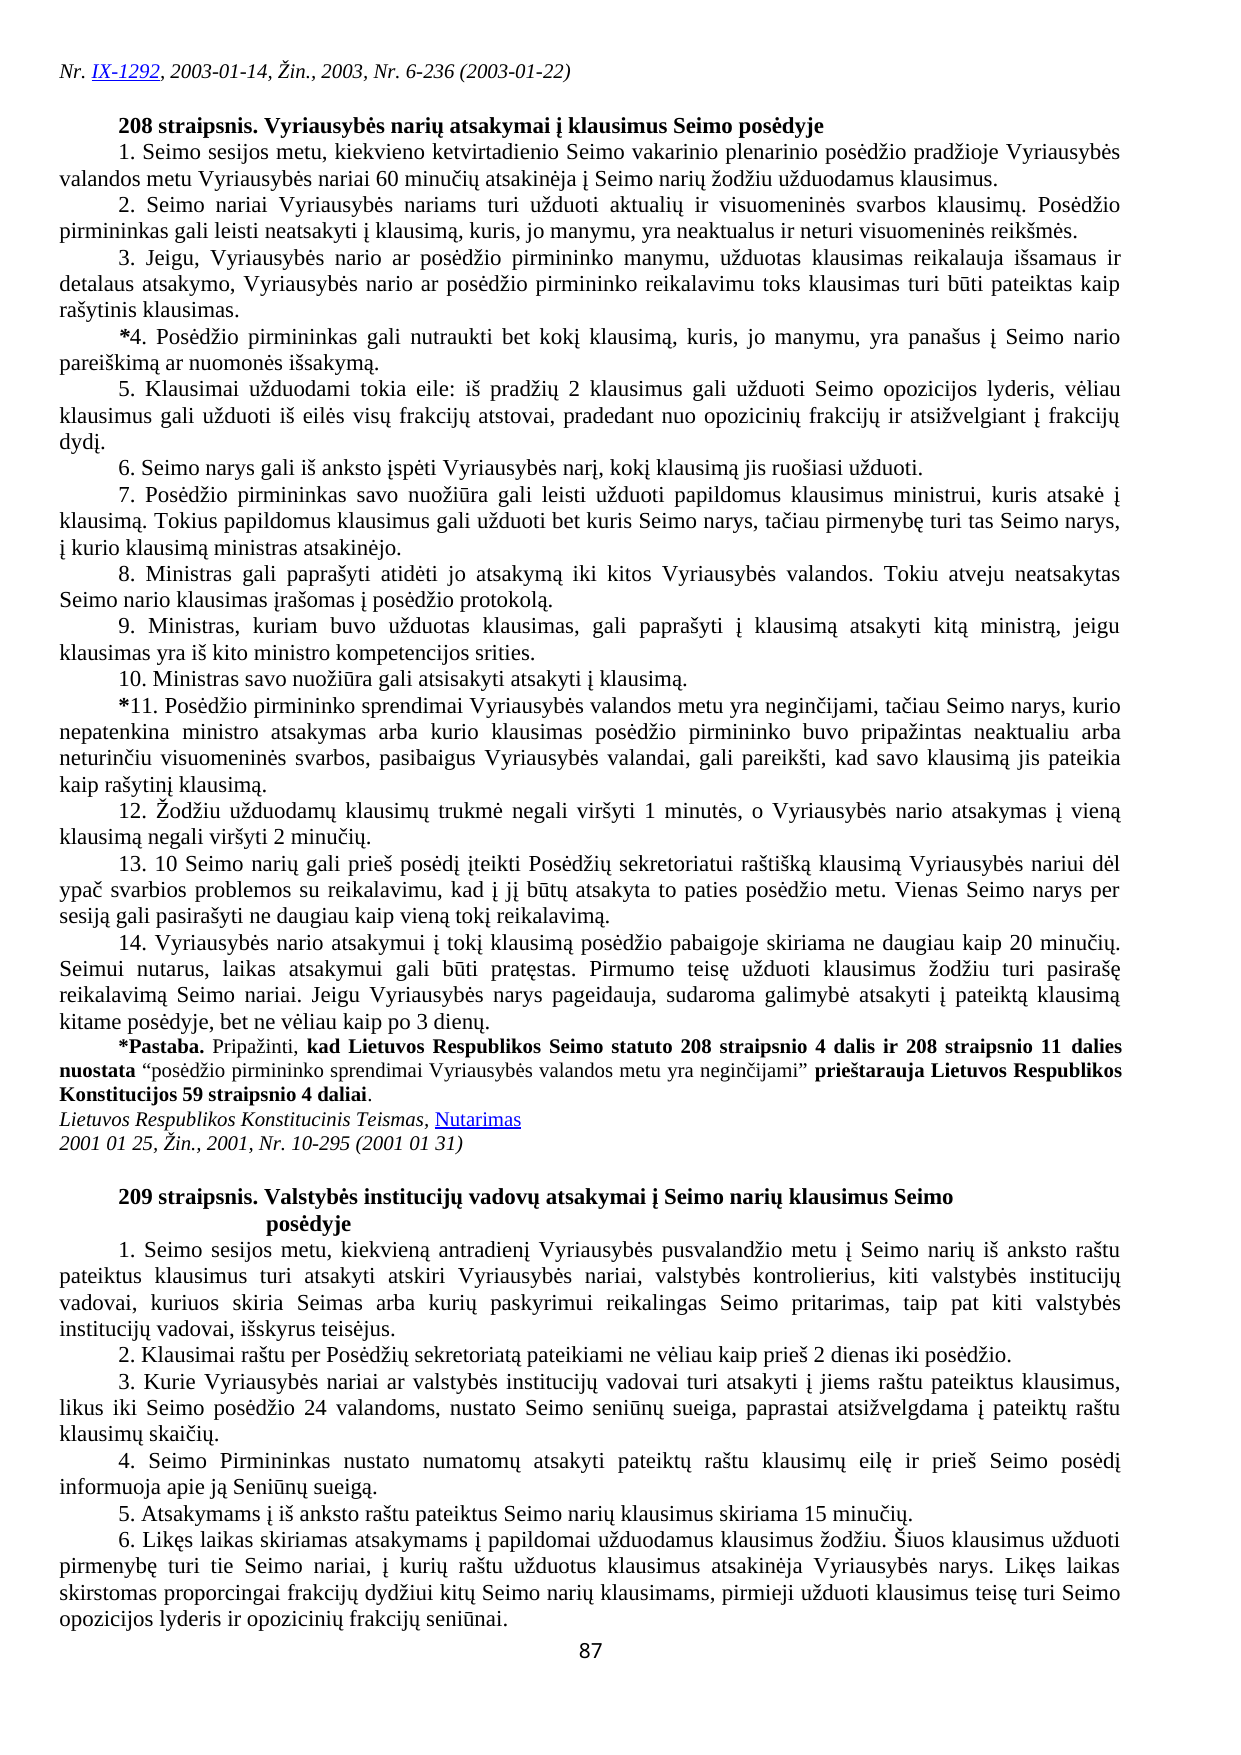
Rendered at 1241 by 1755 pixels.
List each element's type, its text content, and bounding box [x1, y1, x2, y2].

text 2. Klausimai raštu per Posėdžių sekretoriatą pateikiami ne vėliau kaip prieš 2 dienas iki posėdžio. [59, 1341, 1122, 1368]
text 209 straipsnis. Valstybės institucijų vadovų atsakymai į Seimo narių klausimus Seimo [118, 1183, 1122, 1210]
text 1. Seimo sesijos metu, kiekvieno ketvirtadienio Seimo vakarinio plenarinio posėdžio pradžioje Vyriausybės valandos metu Vyriausybės nariai 60 minučių atsakinėja į Seimo narių žodžiu užduodamus klausimus. [59, 138, 1122, 191]
text *Pastaba. Pripažinti, kad Lietuvos Respublikos Seimo statuto 208 straipsnio 4 dalis ir 208 straipsnio 11 dalies nuostata “posėdžio pirmininko sprendimai Vyriausybės valandos metu yra neginčijami” prieštarauja Lietuvos Respublikos Konstitucijos 59 straipsnio 4 daliai. [59, 1034, 1122, 1106]
text 1. Seimo sesijos metu, kiekvieną antradienį Vyriausybės pusvalandžio metu į Seimo narių iš anksto raštu pateiktus klausimus turi atsakyti atskiri Vyriausybės nariai, valstybės kontrolierius, kiti valstybės institucijų vadovai, kuriuos skiria Seimas arba kurių paskyrimui reikalingas Seimo pritarimas, taip pat kiti valstybės institucijų vadovai, išskyrus teisėjus. [59, 1236, 1122, 1341]
text 6. Seimo narys gali iš anksto įspėti Vyriausybės narį, kokį klausimą jis ruošiasi užduoti. [59, 454, 1122, 481]
text 5. Atsakymams į iš anksto raštu pateiktus Seimo narių klausimus skiriama 15 minučių. [59, 1499, 1122, 1526]
text *4. Posėdžio pirmininkas gali nutraukti bet kokį klausimą, kuris, jo manymu, yra panašus į Seimo nario pareiškimą ar nuomonės išsakymą. [59, 323, 1122, 375]
text 208 straipsnis. Vyriausybės narių atsakymai į klausimus Seimo posėdyje [59, 112, 1122, 138]
text 3. Kurie Vyriausybės nariai ar valstybės institucijų vadovai turi atsakyti į jiems raštu pateiktus klausimus, likus iki Seimo posėdžio 24 valandoms, nustato Seimo seniūnų sueiga, paprastai atsižvelgdama į pateiktų raštu klausimų skaičių. [59, 1368, 1122, 1447]
text 9. Ministras, kuriam buvo užduotas klausimas, gali paprašyti į klausimą atsakyti kitą ministrą, jeigu klausimas yra iš kito ministro kompetencijos srities. [59, 613, 1122, 665]
text 6. Likęs laikas skiriamas atsakymams į papildomai užduodamus klausimus žodžiu. Šiuos klausimus užduoti pirmenybę turi tie Seimo nariai, į kurių raštu užduotus klausimus atsakinėja Vyriausybės narys. Likęs laikas skirstomas proporcingai frakcijų dydžiui kitų Seimo narių klausimams, pirmieji užduoti klausimus teisę turi Seimo opozicijos lyderis ir opozicinių frakcijų seniūnai. [59, 1526, 1122, 1631]
text 4. Seimo Pirmininkas nustato numatomų atsakyti pateiktų raštu klausimų eilę ir prieš Seimo posėdį informuoja apie ją Seniūnų sueigą. [59, 1447, 1122, 1499]
text 10. Ministras savo nuožiūra gali atsisakyti atsakyti į klausimą. [59, 665, 1122, 692]
text 2. Seimo nariai Vyriausybės nariams turi užduoti aktualių ir visuomeninės svarbos klausimų. Posėdžio pirmininkas gali leisti neatsakyti į klausimą, kuris, jo manymu, yra neaktualus ir neturi visuomeninės reikšmės. [59, 191, 1122, 244]
text 2001 01 25, Žin., 2001, Nr. 10-295 (2001 01 31) [59, 1131, 1122, 1154]
text 3. Jeigu, Vyriausybės nario ar posėdžio pirmininko manymu, užduotas klausimas reikalauja išsamaus ir detalaus atsakymo, Vyriausybės nario ar posėdžio pirmininko reikalavimu toks klausimas turi būti pateiktas kaip rašytinis klausimas. [59, 244, 1122, 323]
text 7. Posėdžio pirmininkas savo nuožiūra gali leisti užduoti papildomus klausimus ministrui, kuris atsakė į klausimą. Tokius papildomus klausimus gali užduoti bet kuris Seimo narys, tačiau pirmenybę turi tas Seimo narys, į kurio klausimą ministras atsakinėjo. [59, 481, 1122, 560]
text Nr. IX-1292, 2003-01-14, Žin., 2003, Nr. 6-236 (2003-01-22) [59, 59, 1122, 83]
text 14. Vyriausybės nario atsakymui į tokį klausimą posėdžio pabaigoje skiriama ne daugiau kaip 20 minučių. Seimui nutarus, laikas atsakymui gali būti pratęstas. Pirmumo teisę užduoti klausimus žodžiu turi pasirašę reikalavimą Seimo nariai. Jeigu Vyriausybės narys pageidauja, sudaroma galimybė atsakyti į pateiktą klausimą kitame posėdyje, bet ne vėliau kaip po 3 dienų. [59, 929, 1122, 1034]
text 12. Žodžiu užduodamų klausimų trukmė negali viršyti 1 minutės, o Vyriausybės nario atsakymas į vieną klausimą negali viršyti 2 minučių. [59, 797, 1122, 850]
text posėdyje [266, 1210, 1122, 1236]
text 5. Klausimai užduodami tokia eile: iš pradžių 2 klausimus gali užduoti Seimo opozicijos lyderis, vėliau klausimus gali užduoti iš eilės visų frakcijų atstovai, pradedant nuo opozicinių frakcijų ir atsižvelgiant į frakcijų dydį. [59, 375, 1122, 454]
text 13. 10 Seimo narių gali prieš posėdį įteikti Posėdžių sekretoriatui raštišką klausimą Vyriausybės nariui dėl ypač svarbios problemos su reikalavimu, kad į jį būtų atsakyta to paties posėdžio metu. Vienas Seimo narys per sesiją gali pasirašyti ne daugiau kaip vieną tokį reikalavimą. [59, 850, 1122, 929]
text *11. Posėdžio pirmininko sprendimai Vyriausybės valandos metu yra neginčijami, tačiau Seimo narys, kurio nepatenkina ministro atsakymas arba kurio klausimas posėdžio pirmininko buvo pripažintas neaktualiu arba neturinčiu visuomeninės svarbos, pasibaigus Vyriausybės valandai, gali pareikšti, kad savo klausimą jis pateikia kaip rašytinį klausimą. [59, 692, 1122, 797]
text Lietuvos Respublikos Konstitucinis Teismas, Nutarimas [59, 1106, 1122, 1131]
text 8. Ministras gali paprašyti atidėti jo atsakymą iki kitos Vyriausybės valandos. Tokiu atveju neatsakytas Seimo nario klausimas įrašomas į posėdžio protokolą. [59, 560, 1122, 613]
